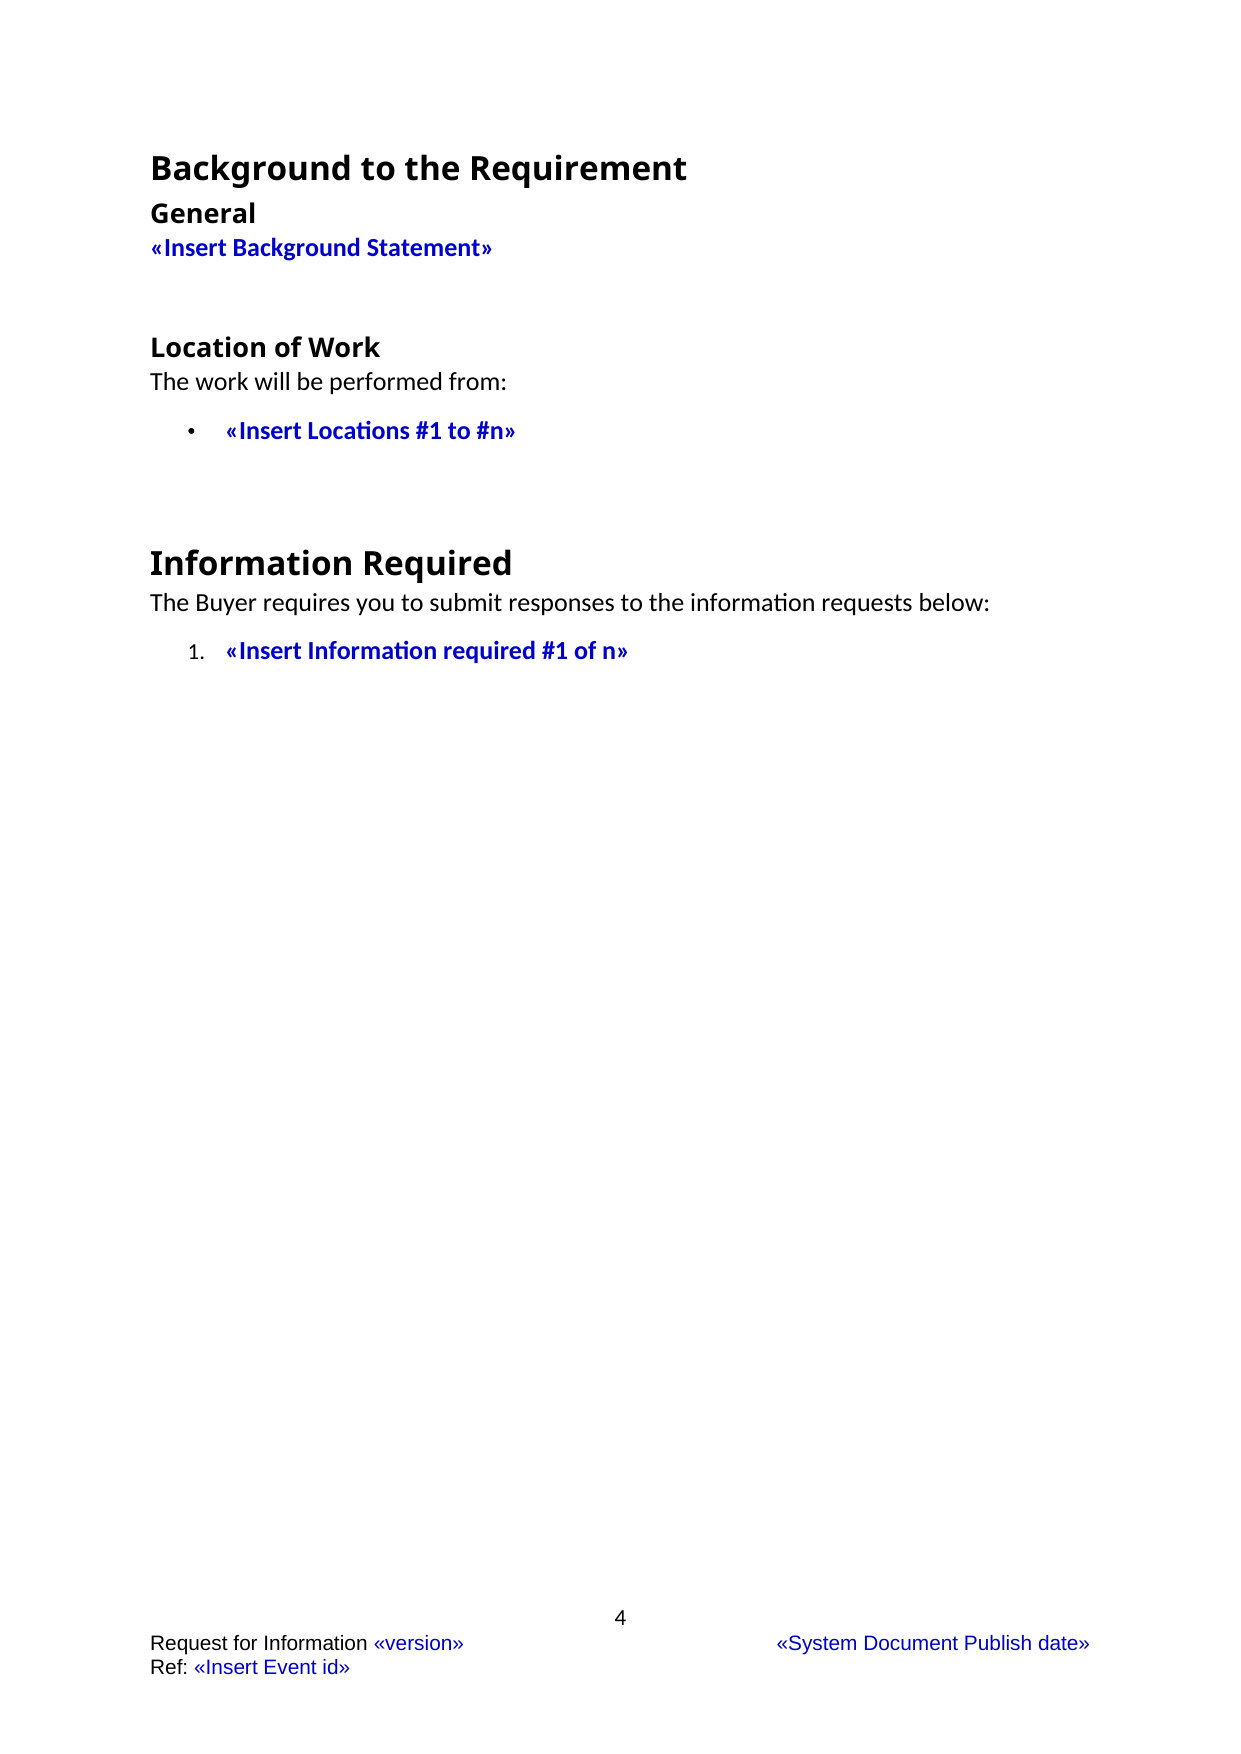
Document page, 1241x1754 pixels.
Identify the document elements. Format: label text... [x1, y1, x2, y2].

list «Insert Locations #1 to #n» [187, 414, 1090, 446]
list «Insert Information required #1 of n» [187, 634, 1090, 666]
text The work will be performed from: [150, 365, 1090, 397]
subtitle Information Required [150, 540, 1090, 586]
subtitle Location of Work [150, 328, 1090, 365]
list «Insert Background Statement» [150, 231, 1090, 263]
subtitle Background to the Requirement [150, 145, 1090, 190]
text The Buyer requires you to submit responses to the information requests below: [150, 586, 1090, 617]
subtitle General [150, 194, 1090, 231]
